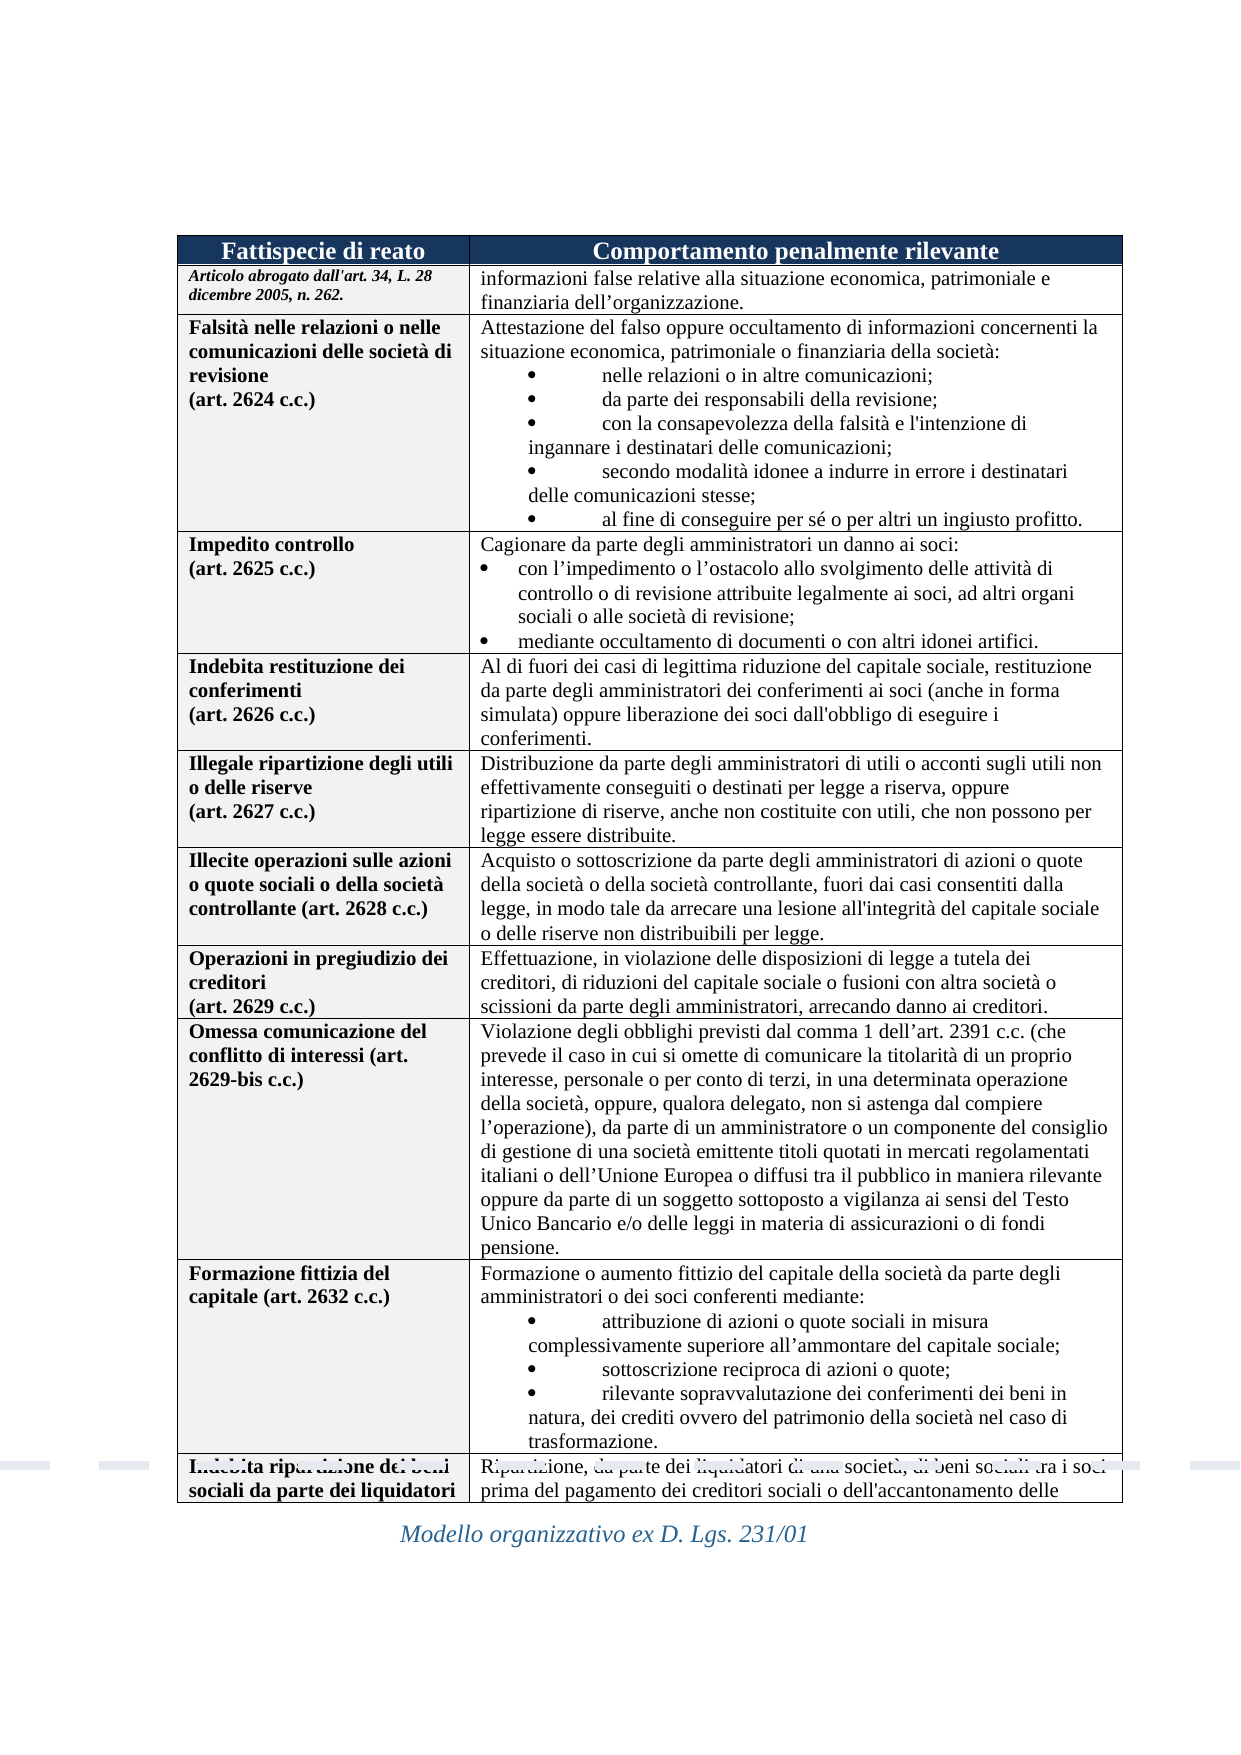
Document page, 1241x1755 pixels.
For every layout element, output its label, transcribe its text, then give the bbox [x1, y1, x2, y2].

table_header Fattispecie di reato [178, 236, 469, 264]
table_cell Indebita ripartizione dei beni sociali da parte dei liquidatori [178, 1454, 469, 1502]
table_cell Articolo abrogato dall'art. 34, L. 28 dicembre 2005, n. 262. [178, 266, 469, 314]
table_cell Al di fuori dei casi di legittima riduzione del capitale sociale, restituzione da parte degli amministratori dei conferimenti ai soci (anche in forma simulata) oppure liberazione dei soci dall'obbligo di eseguire i conferimenti. [470, 654, 1122, 750]
table_cell Falsità nelle relazioni o nelle comunicazioni delle società di revisione (art. 2624 c.c.) [178, 315, 469, 531]
table_cell Violazione degli obblighi previsti dal comma 1 dell’art. 2391 c.c. (che prevede il caso in cui si omette di comunicare la titolarità di un proprio interesse, personale o per conto di terzi, in una determinata operazione della società, oppure, qualora delegato, non si astenga dal compiere l’operazione), da parte di un amministratore o un componente del consiglio di gestione di una società emittente titoli quotati in mercati regolamentati italiani o dell’Unione Europea o diffusi tra il pubblico in maniera rilevante oppure da parte di un soggetto sottoposto a vigilanza ai sensi del Testo Unico Bancario e/o delle leggi in materia di assicurazioni o di fondi pensione. [470, 1019, 1122, 1259]
table_cell Formazione fittizia del capitale (art. 2632 c.c.) [178, 1260, 469, 1453]
table_cell Operazioni in pregiudizio dei creditori (art. 2629 c.c.) [178, 946, 469, 1018]
table_cell Distribuzione da parte degli amministratori di utili o acconti sugli utili non effettivamente conseguiti o destinati per legge a riserva, oppure ripartizione di riserve, anche non costituite con utili, che non possono per legge essere distribuite. [470, 751, 1122, 847]
table_cell Acquisto o sottoscrizione da parte degli amministratori di azioni o quote della società o della società controllante, fuori dai casi consentiti dalla legge, in modo tale da arrecare una lesione all'integrità del capitale sociale o delle riserve non distribuibili per legge. [470, 848, 1122, 944]
table_cell Ripartizione, da parte dei liquidatori di una società, di beni sociali tra i soci prima del pagamento dei creditori sociali o dell'accantonamento delle [470, 1454, 1122, 1502]
table_cell Attestazione del falso oppure occultamento di informazioni concernenti la situazione economica, patrimoniale o finanziaria della società: nelle relazioni o in altre comunicazioni; da parte dei responsabili della revisione; con la consapevolezza della falsità e l'intenzione di ingannare i destinatari delle comunicazioni; secondo modalità idonee a indurre in errore i destinatari delle comunicazioni stesse; al fine di conseguire per sé o per altri un ingiusto profitto. [470, 315, 1122, 531]
table_cell Illegale ripartizione degli utili o delle riserve (art. 2627 c.c.) [178, 751, 469, 847]
table_cell Indebita restituzione dei conferimenti (art. 2626 c.c.) [178, 654, 469, 750]
table_cell Omessa comunicazione del conflitto di interessi (art. 2629-bis c.c.) [178, 1019, 469, 1259]
table_header Comportamento penalmente rilevante [470, 236, 1122, 264]
table_cell Cagionare da parte degli amministratori un danno ai soci: con l’impedimento o l’ostacolo allo svolgimento delle attività di controllo o di revisione attribuite legalmente ai soci, ad altri organi sociali o alle società di revisione; mediante occultamento di documenti o con altri idonei artifici. [470, 532, 1122, 653]
table_cell informazioni false relative alla situazione economica, patrimoniale e finanziaria dell’organizzazione. [470, 266, 1122, 314]
table_cell Formazione o aumento fittizio del capitale della società da parte degli amministratori o dei soci conferenti mediante: attribuzione di azioni o quote sociali in misura complessivamente superiore all’ammontare del capitale sociale; sottoscrizione reciproca di azioni o quote; rilevante sopravvalutazione dei conferimenti dei beni in natura, dei crediti ovvero del patrimonio della società nel caso di trasformazione. [470, 1260, 1122, 1453]
table_cell Impedito controllo (art. 2625 c.c.) [178, 532, 469, 653]
table_cell Illecite operazioni sulle azioni o quote sociali o della società controllante (art. 2628 c.c.) [178, 848, 469, 944]
table_cell Effettuazione, in violazione delle disposizioni di legge a tutela dei creditori, di riduzioni del capitale sociale o fusioni con altra società o scissioni da parte degli amministratori, arrecando danno ai creditori. [470, 946, 1122, 1018]
